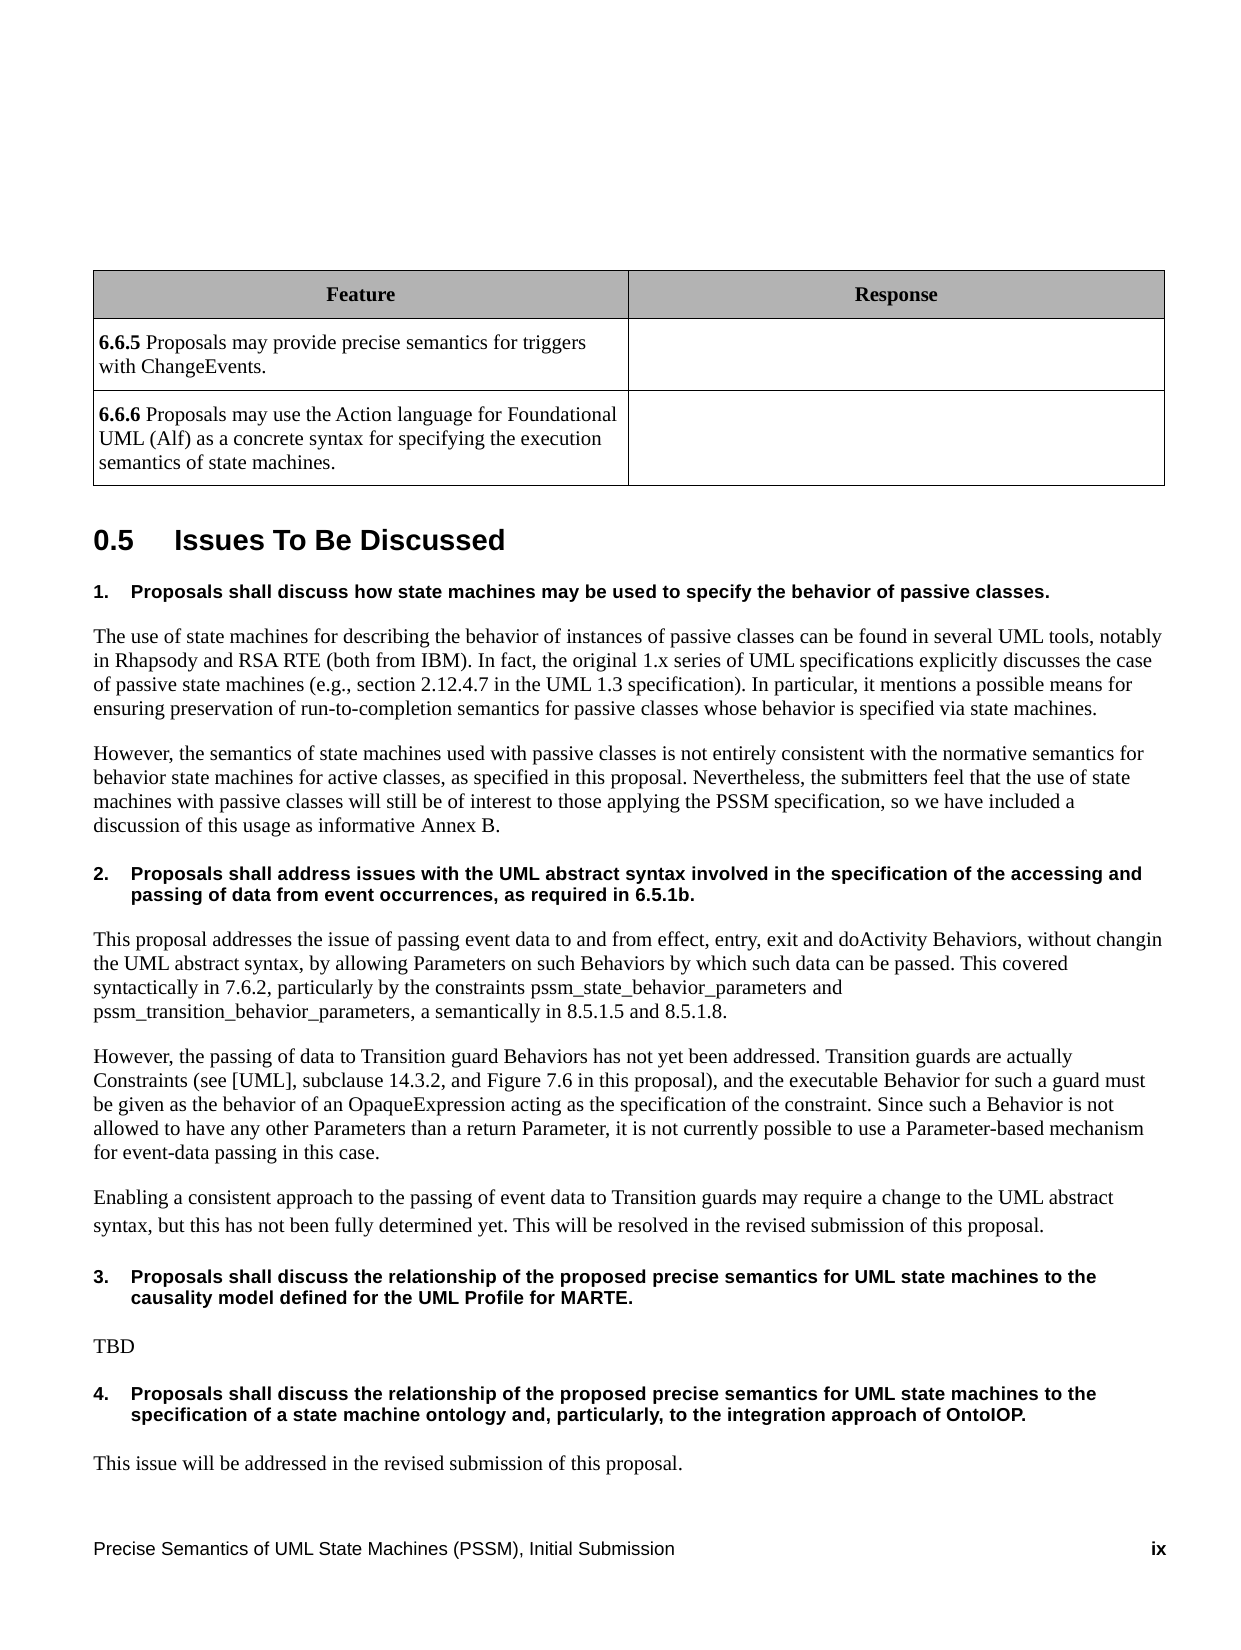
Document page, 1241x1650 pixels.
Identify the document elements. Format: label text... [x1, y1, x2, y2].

subtitle Proposals shall address issues with the UML abstract syntax involved in the specification of the accessing and passing of data from event occurrences, as required in 6.5.1b. [93, 862, 1164, 906]
table_cell 6.6.6 Proposals may use the Action language for Foundational UML (Alf) as a concrete syntax for specifying the execution semantics of state machines. [94, 391, 628, 485]
subtitle Proposals shall discuss the relationship of the proposed precise semantics for UML state machines to the specification of a state machine ontology and, particularly, to the integration approach of OntoIOP. [93, 1383, 1164, 1426]
subtitle Issues To Be Discussed [93, 521, 1164, 556]
table_header Feature [94, 271, 628, 318]
table_cell 6.6.5 Proposals may provide precise semantics for triggers with ChangeEvents. [94, 319, 628, 389]
subtitle This issue will be addressed in the revised submission of this proposal. [93, 1451, 1164, 1475]
text This proposal addresses the issue of passing event data to and from effect, entry, exit and doActivity Behaviors, without changin the UML abstract syntax, by allowing Parameters on such Behaviors by which such data can be passed. This covered syntactically in 7.6.2, particularly by the constraints pssm_state_behavior_parameters and pssm_transition_behavior_parameters, a semantically in 8.5.1.5 and 8.5.1.8. [93, 927, 1164, 1023]
text However, the semantics of state machines used with passive classes is not entirely consistent with the normative semantics for behavior state machines for active classes, as specified in this proposal. Nevertheless, the submitters feel that the use of state machines with passive classes will still be of interest to those applying the PSSM specification, so we have included a discussion of this usage as informative Annex B. [93, 741, 1164, 837]
table_cell [629, 319, 1164, 389]
subtitle Proposals shall discuss how state machines may be used to specify the behavior of passive classes. [93, 581, 1164, 603]
text The use of state machines for describing the behavior of instances of passive classes can be found in several UML tools, notably in Rhapsody and RSA RTE (both from IBM). In fact, the original 1.x series of UML specifications explicitly discusses the case of passive state machines (e.g., section 2.12.4.7 in the UML 1.3 specification). In particular, it mentions a possible means for ensuring preservation of run-to-completion semantics for passive classes whose behavior is specified via state machines. [93, 624, 1164, 720]
table_cell [629, 391, 1164, 485]
subtitle Proposals shall discuss the relationship of the proposed precise semantics for UML state machines to the causality model defined for the UML Profile for MARTE. [93, 1266, 1164, 1309]
table_header Response [629, 271, 1164, 318]
text Enabling a consistent approach to the passing of event data to Transition guards may require a change to the UML abstract syntax, but this has not been fully determined yet. This will be resolved in the revised submission of this proposal. [93, 1185, 1164, 1237]
subtitle TBD [93, 1334, 1164, 1358]
text However, the passing of data to Transition guard Behaviors has not yet been addressed. Transition guards are actually Constraints (see [UML], subclause 14.3.2, and Figure 7.6 in this proposal), and the executable Behavior for such a guard must be given as the behavior of an OpaqueExpression acting as the specification of the constraint. Since such a Behavior is not allowed to have any other Parameters than a return Parameter, it is not currently possible to use a Parameter-based mechanism for event-data passing in this case. [93, 1044, 1164, 1164]
